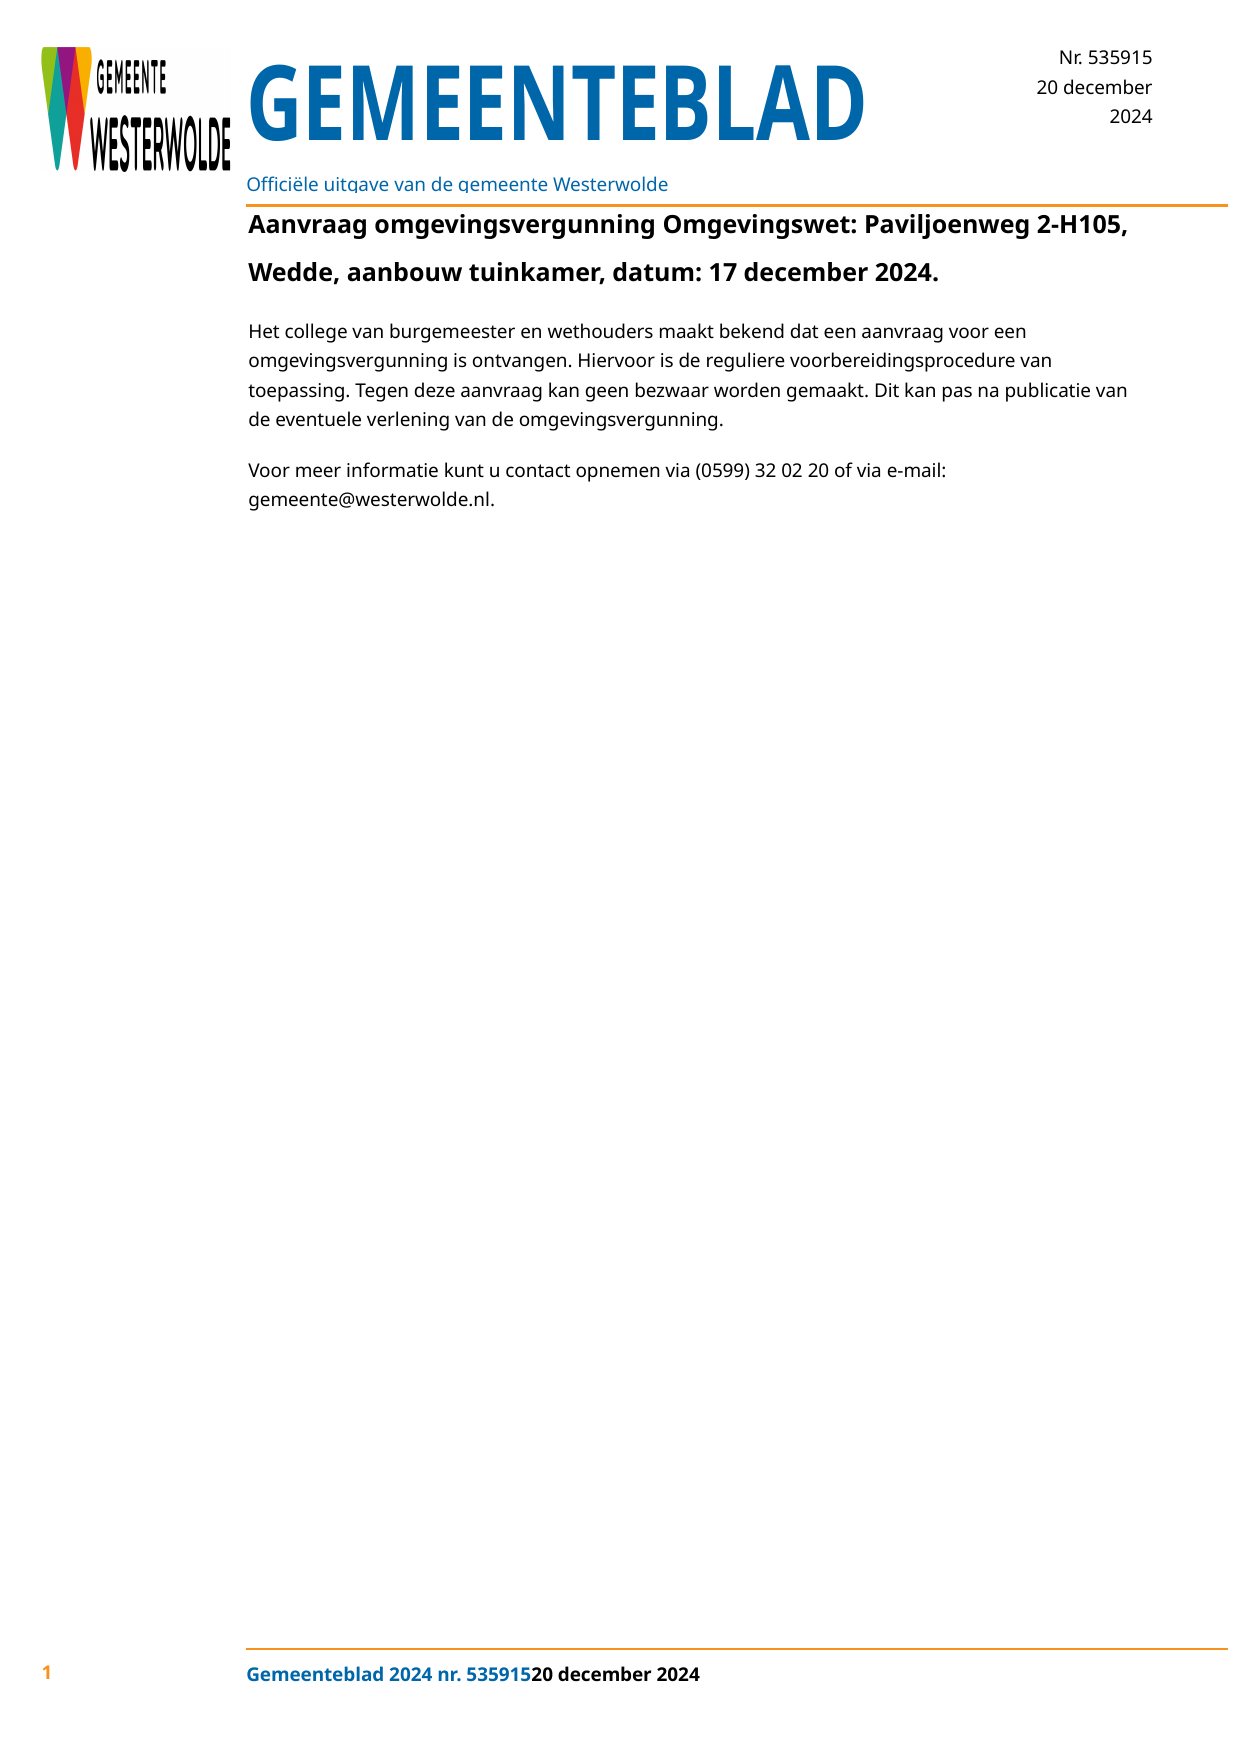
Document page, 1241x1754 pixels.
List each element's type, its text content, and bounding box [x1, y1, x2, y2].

text Voor meer informatie kunt u contact opnemen via (0599) 32 02 20 of via e-mail: gemeente@westerwolde.nl. [248, 457, 1152, 512]
text Aanvraag omgevingsvergunning Omgevingswet: Paviljoenweg 2-H105, Wedde, aanbouw tuinkamer, datum: 17 december 2024. [248, 207, 1152, 288]
picture [41, 47, 231, 172]
text Het college van burgemeester en wethouders maakt bekend dat een aanvraag voor een omgevingsvergunning is ontvangen. Hiervoor is de reguliere voorbereidingsprocedure van toepassing. Tegen deze aanvraag kan geen bezwaar worden gemaakt. Dit kan pas na publicatie van de eventuele verlening van de omgevingsvergunning. [248, 318, 1152, 432]
